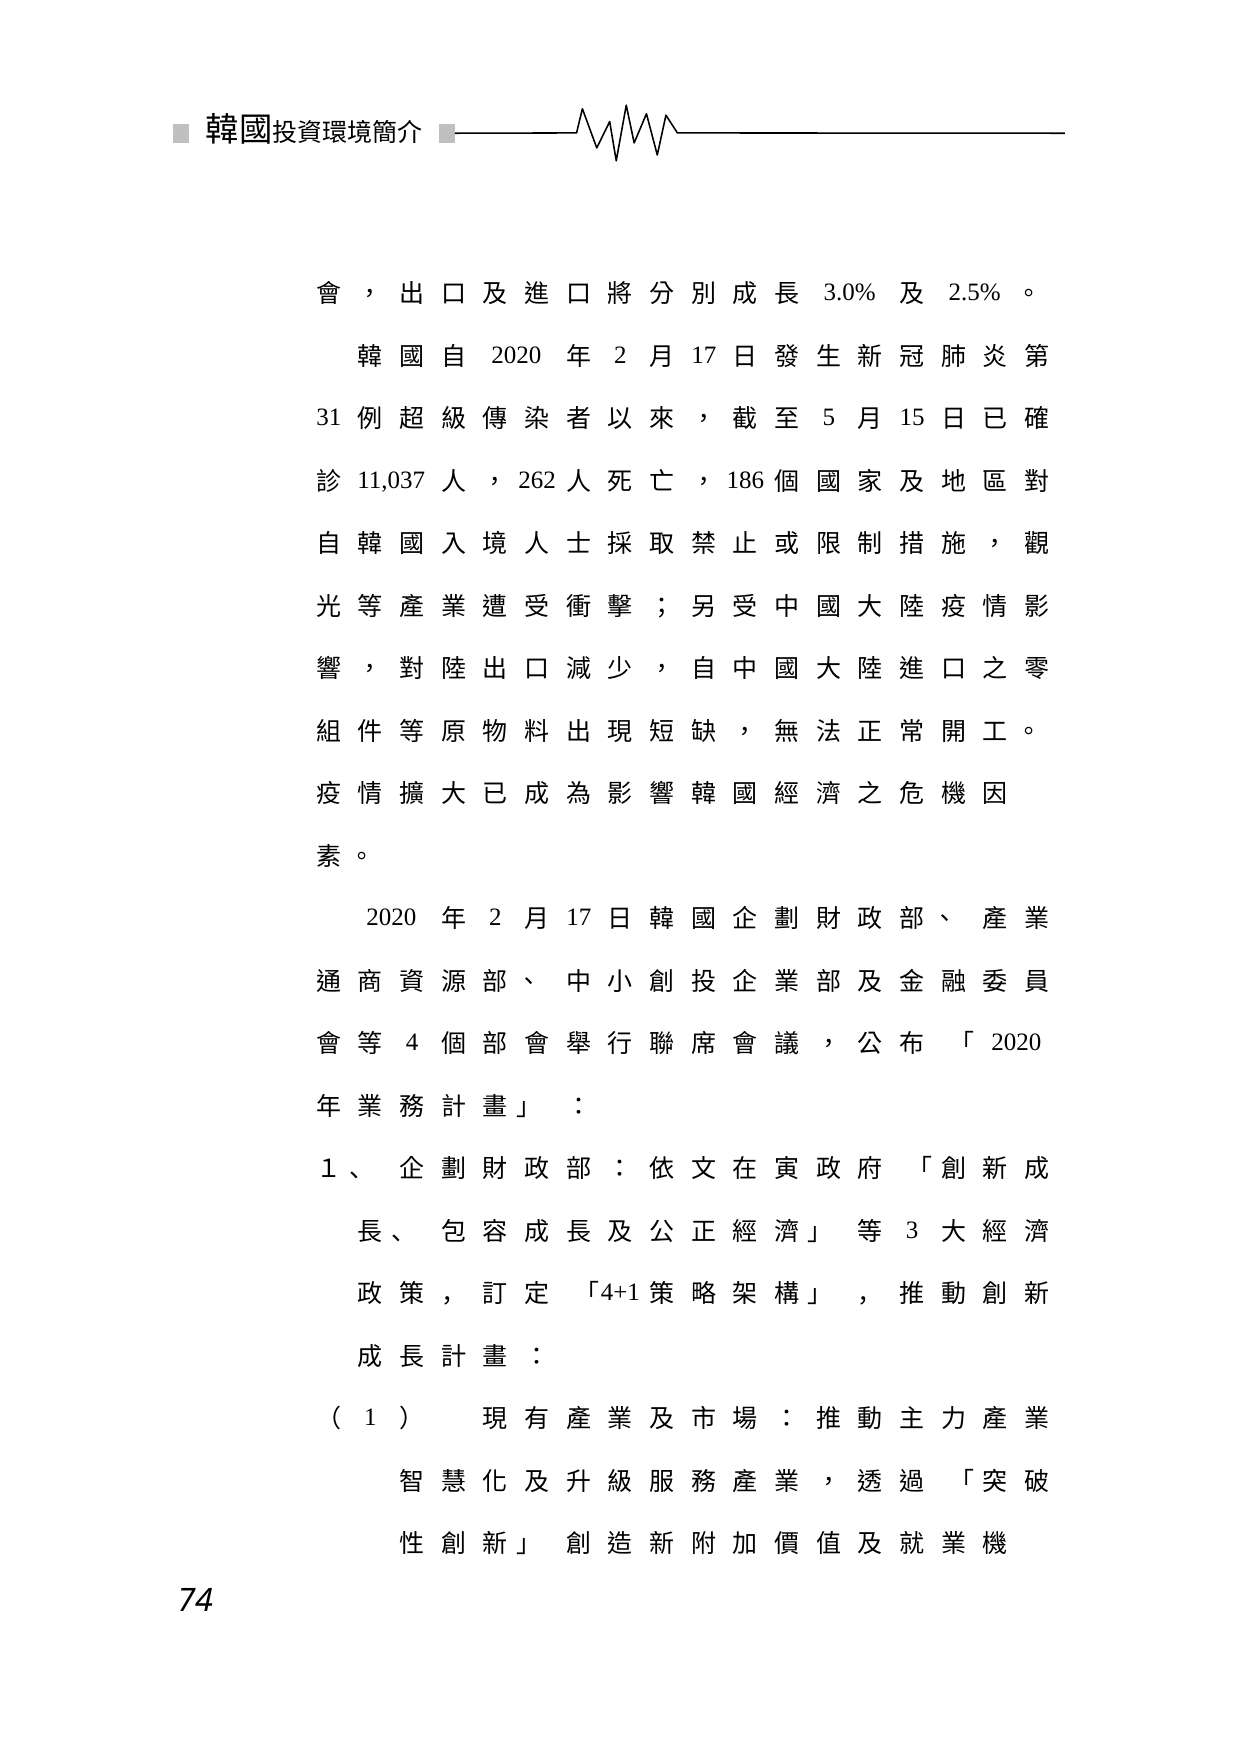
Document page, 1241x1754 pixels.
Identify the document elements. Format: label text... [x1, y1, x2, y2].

text 韓國自2020年2月17日發生新冠肺炎第31例超級傳染者以來，截至5月15日已確診11,037人，262人死亡，186個國家及地區對自韓國入境人士採取禁止或限制措施，觀光等產業遭受衝擊；另受中國大陸疫情影響，對陸出口減少，自中國大陸進口之零組件等原物料出現短缺，無法正常開工。疫情擴大已成為影響韓國經濟之危機因素。 [281, 313, 1058, 875]
text 2020年2月17日韓國企劃財政部、產業通商資源部、中小創投企業部及金融委員會等4個部會舉行聯席會議，公布「2020年業務計畫」： [281, 875, 1058, 1125]
text （1） 現有產業及市場：推動主力產業智慧化及升級服務產業，透過「突破性創新」創造新附加價值及就業機 [306, 1375, 1058, 1563]
text 會，出口及進口將分別成長3.0%及2.5%。 [281, 250, 1058, 313]
text １、企劃財政部：依文在寅政府「創新成長、包容成長及公正經濟」等3大經濟政策，訂定「4+1策略架構」，推動創新成長計畫： [281, 1125, 1058, 1375]
